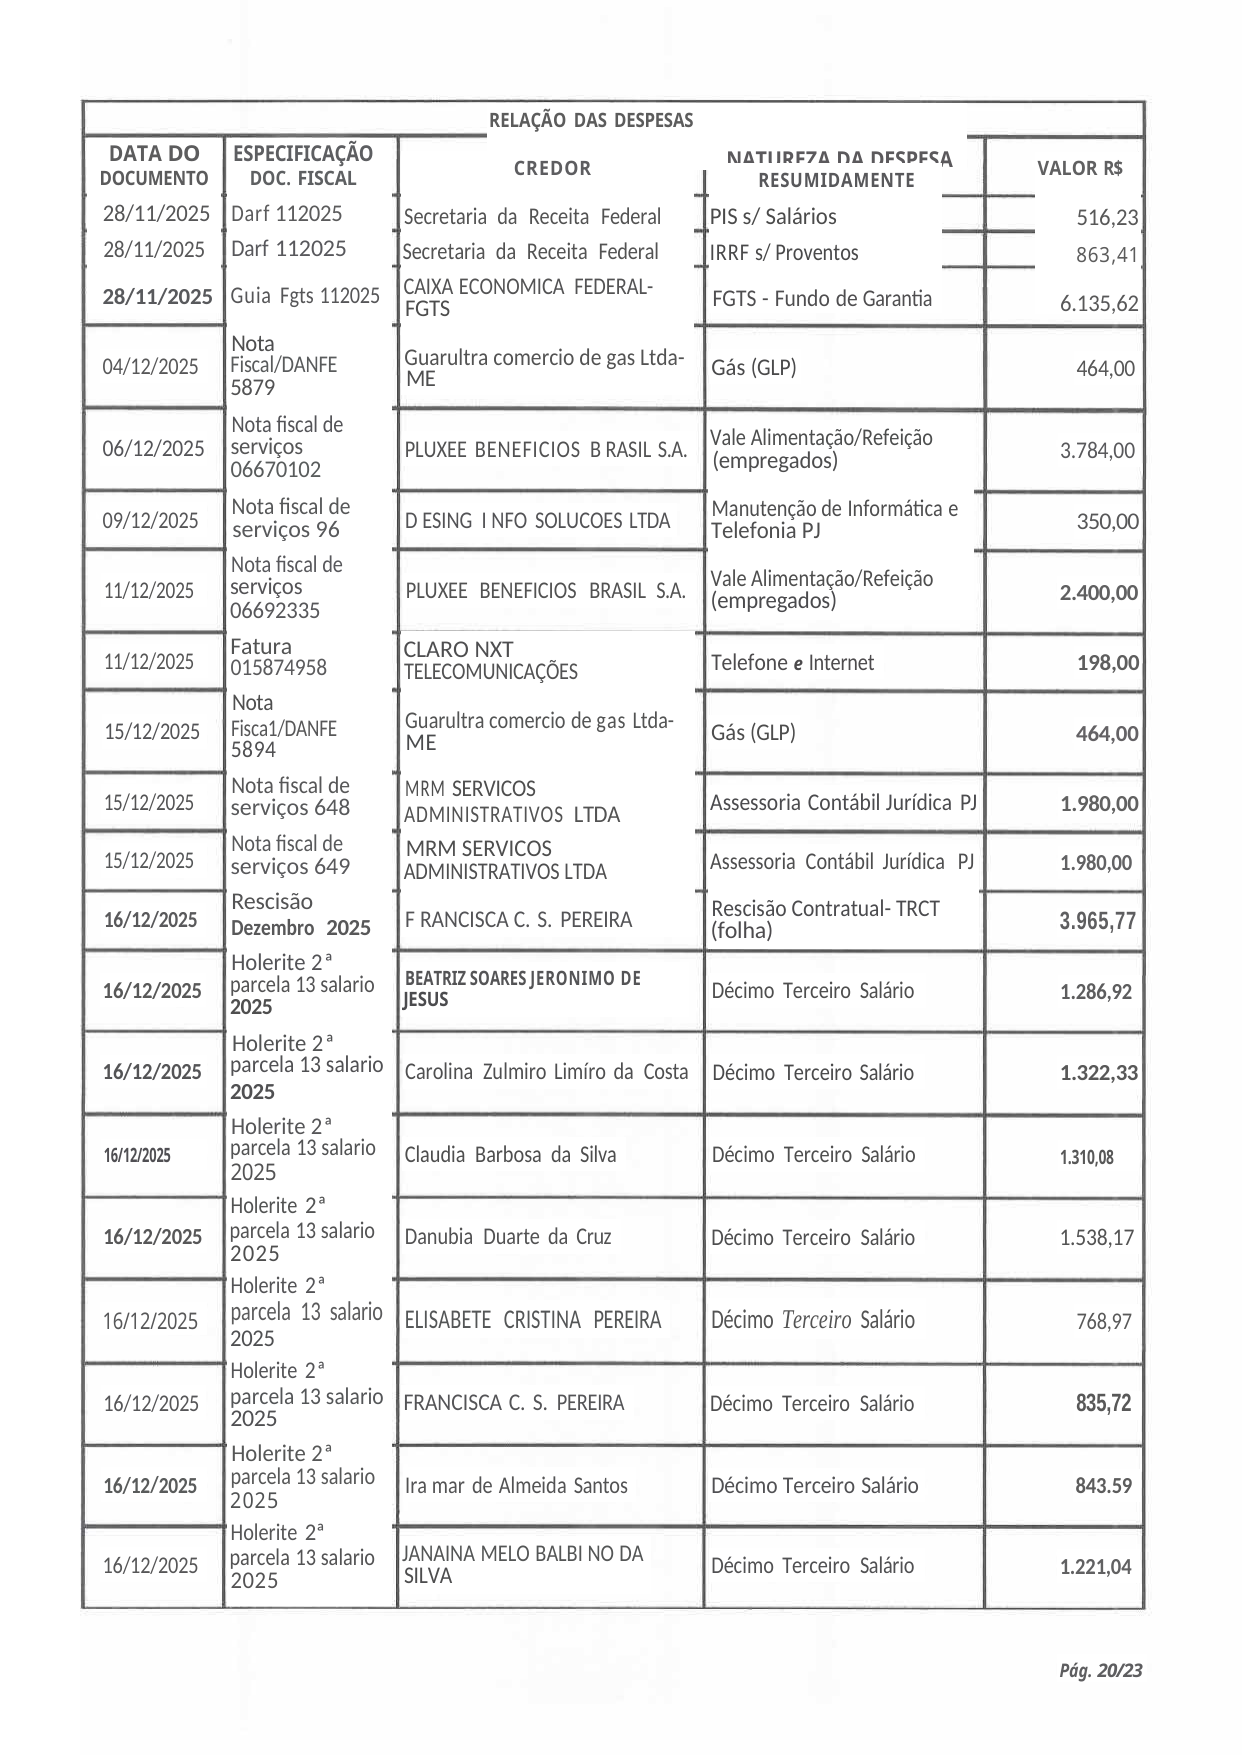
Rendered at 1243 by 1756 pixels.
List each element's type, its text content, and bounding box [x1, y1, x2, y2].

text Holerite 2ª parcela 13 salario [230, 1443, 392, 1490]
text JANAINA MELO BALBI NO DA SILVA [402, 1542, 649, 1589]
text 1.286,92 [1060, 977, 1141, 1005]
text Nota fiscal de serviços 648 [230, 775, 392, 822]
text 1.322,33 [1059, 1058, 1141, 1087]
text F RANCISCA C. S. PEREIRA [405, 904, 695, 933]
text DOC. FISCAL [249, 167, 392, 190]
text Holerite 2ª [230, 1272, 392, 1298]
text parcela 13 salario [230, 1298, 392, 1326]
text 1.980,00 [1060, 848, 1140, 876]
text 835,72 [1076, 1391, 1140, 1417]
text Décimo Terceiro Salário [711, 1222, 925, 1251]
text 11/12/2025 [103, 646, 208, 675]
text Holerite 2ª parcela 13 salario 2025 [230, 951, 392, 1021]
text 16/12/2025 [102, 1550, 207, 1579]
text ADMINISTRATIVOS LTDA [404, 801, 695, 828]
text RELAÇÃO DAS DESPESAS [489, 106, 967, 133]
text Danubia Duarte da Cruz [404, 1221, 621, 1251]
text 15/12/2025 [103, 787, 207, 816]
text Secretaria da Receita Federal [404, 201, 694, 230]
text Décimo Terceiro Salário [710, 1388, 925, 1417]
text Guarultra comercio de gas Ltda-ME [405, 709, 686, 756]
text 28/11/2025 [103, 198, 221, 227]
text PLUXEE BENEFICIOS B RASIL S.A. [404, 434, 696, 463]
text 1.310,08 [1060, 1143, 1139, 1170]
text Assessoria Contábil Jurídica PJ [710, 787, 979, 817]
text Nota [232, 689, 392, 716]
text Holerite 2ª parcela 13 salario [230, 1116, 392, 1161]
text 28/11/2025 [102, 282, 221, 310]
text parcela 13 salario 2025 [230, 1386, 389, 1432]
text D ESING I NFO SOLUCOES LTDA [405, 505, 677, 534]
text PLUXEE BENEFICIOS BRASIL S.A. [406, 575, 696, 605]
text Décimo Terceiro Salário [712, 975, 926, 1004]
text Décimo Terceiro Salário [712, 1139, 925, 1169]
text DOCUMENTO [89, 166, 219, 190]
text 863,41 [1076, 240, 1141, 268]
text 1.538,17 [1059, 1222, 1141, 1251]
text 2025 [230, 1161, 392, 1186]
text Rescisão [231, 887, 392, 914]
text Nota Fiscal/DANFE 5879 [230, 333, 380, 402]
text 06/12/2025 [102, 433, 207, 463]
text Nota fiscal de serviços 06670102 [230, 414, 380, 484]
text 16/12/2025 [103, 1470, 207, 1499]
text 11/12/2025 [103, 575, 207, 604]
text 3.784,00 [1060, 435, 1141, 464]
text 3.965,77 [1059, 908, 1141, 934]
text Fisca1/DANFE 5894 [231, 718, 341, 764]
text 464,00 [1076, 353, 1141, 382]
text CLARO NXT TELECOMUNICAÇÕES [403, 638, 686, 685]
text Gás (GLP) [711, 352, 801, 381]
text Holerite 2ª parcela 13 salario [230, 1033, 392, 1079]
text Holerite 2ª [230, 1358, 392, 1384]
text 04/12/2025 [102, 351, 208, 381]
text Décimo Terceiro Salário [711, 1470, 925, 1499]
text Décimo Terceiro Salário [712, 1057, 925, 1086]
text VALOR R$ [1037, 154, 1141, 181]
text 16/12/2025 [103, 1142, 207, 1169]
text 2.400,00 [1059, 578, 1141, 606]
text Assessoria Contábil Jurídica PJ [710, 846, 979, 876]
text Gás (GLP) [711, 717, 800, 746]
text Holerite 2ª [230, 1519, 392, 1545]
text 1.221,04 [1059, 1552, 1140, 1580]
text Manutenção de Informática e Telefonia PJ [711, 498, 974, 545]
text 16/12/2025 [103, 906, 206, 934]
text ESPECIFICAÇÃO [233, 141, 392, 167]
text Guarultra comercio de gas Ltda-ME [404, 348, 693, 392]
text PIS s/ Salários IRRF s/ Proventos [709, 201, 878, 266]
text 16/12/2025 [102, 976, 206, 1004]
text 843.59 [1075, 1471, 1141, 1499]
text Vale Alimentação/Refeição (empregados) [710, 426, 974, 474]
text Ira mar de Almeida Santos [405, 1470, 636, 1499]
text 16/12/2025 [103, 1388, 206, 1417]
text BEATRIZ SOARES JERONIMO DE JESUS [403, 968, 687, 1012]
text 464,00 [1076, 719, 1141, 747]
text RESUMIDAMENTE [758, 166, 942, 193]
text 16/12/2025 [102, 1057, 207, 1085]
text Secretaria da Receita Federal [401, 236, 694, 266]
text 09/12/2025 [102, 505, 207, 534]
text parcela 13 salario 2025 [229, 1219, 392, 1267]
text 350,00 [1076, 506, 1141, 536]
text Nota fiscal de serviços 06692335 [230, 554, 380, 624]
text MRM SERVICOS [405, 775, 695, 801]
text CAIXA ECONOMICA FEDERAL-FGTS [403, 276, 694, 323]
text 15/12/2025 [104, 716, 207, 746]
text Darf 112025 [231, 198, 392, 228]
text 6.135,62 [1035, 288, 1139, 314]
text Carolina Zulmiro Limíro da Costa [405, 1056, 698, 1086]
text Décimo Terceiro Salário [711, 1303, 926, 1336]
text Nota fiscal de serviços 649 [230, 833, 392, 881]
text Dezembro 2025 [231, 914, 392, 941]
text 2025 [230, 1079, 392, 1104]
text Rescisão Contratual- TRCT (folha) [710, 897, 979, 944]
text Telefone e Internet [711, 647, 884, 676]
text Décimo Terceiro Salário [711, 1550, 925, 1579]
text NATUREZA DA DESPESA [726, 144, 967, 170]
text Guia Fgts 112025 [230, 281, 392, 310]
text Holerite 2ª [230, 1193, 392, 1219]
text DATA DO [89, 141, 221, 166]
text 2025 [230, 1490, 392, 1513]
text 15/12/2025 [103, 845, 207, 875]
text 28/11/2025 [103, 234, 221, 263]
text parcela 13 salario 2025 [229, 1546, 392, 1594]
text ELISABETE CRISTINA PEREIRA [404, 1302, 670, 1335]
text Vale Alimentação/Refeição (empregados) [710, 568, 974, 615]
text 768,97 [1076, 1306, 1140, 1335]
text MRM SERVICOS ADMINISTRATIVOS LTDA [403, 837, 686, 885]
text CREDOR [410, 154, 694, 181]
text FRANCISCA C. S. PEREIRA [403, 1387, 634, 1417]
text 516,23 [1035, 202, 1139, 231]
text 1.980,00 [1060, 789, 1141, 817]
text 198,00 [1077, 648, 1141, 677]
text 16/12/2025 [102, 1305, 207, 1335]
text Pág. 20/23 [1059, 1657, 1147, 1682]
text 16/12/2025 [103, 1222, 207, 1250]
text Claudia Barbosa da Silva [404, 1139, 626, 1168]
text Darf 112025 [231, 233, 392, 263]
text FGTS - Fundo de Garantia [712, 283, 942, 313]
text Nota fiscal de serviços 96 [231, 496, 392, 543]
text Fatura 015874958 [230, 636, 341, 682]
text 2025 [230, 1326, 392, 1352]
